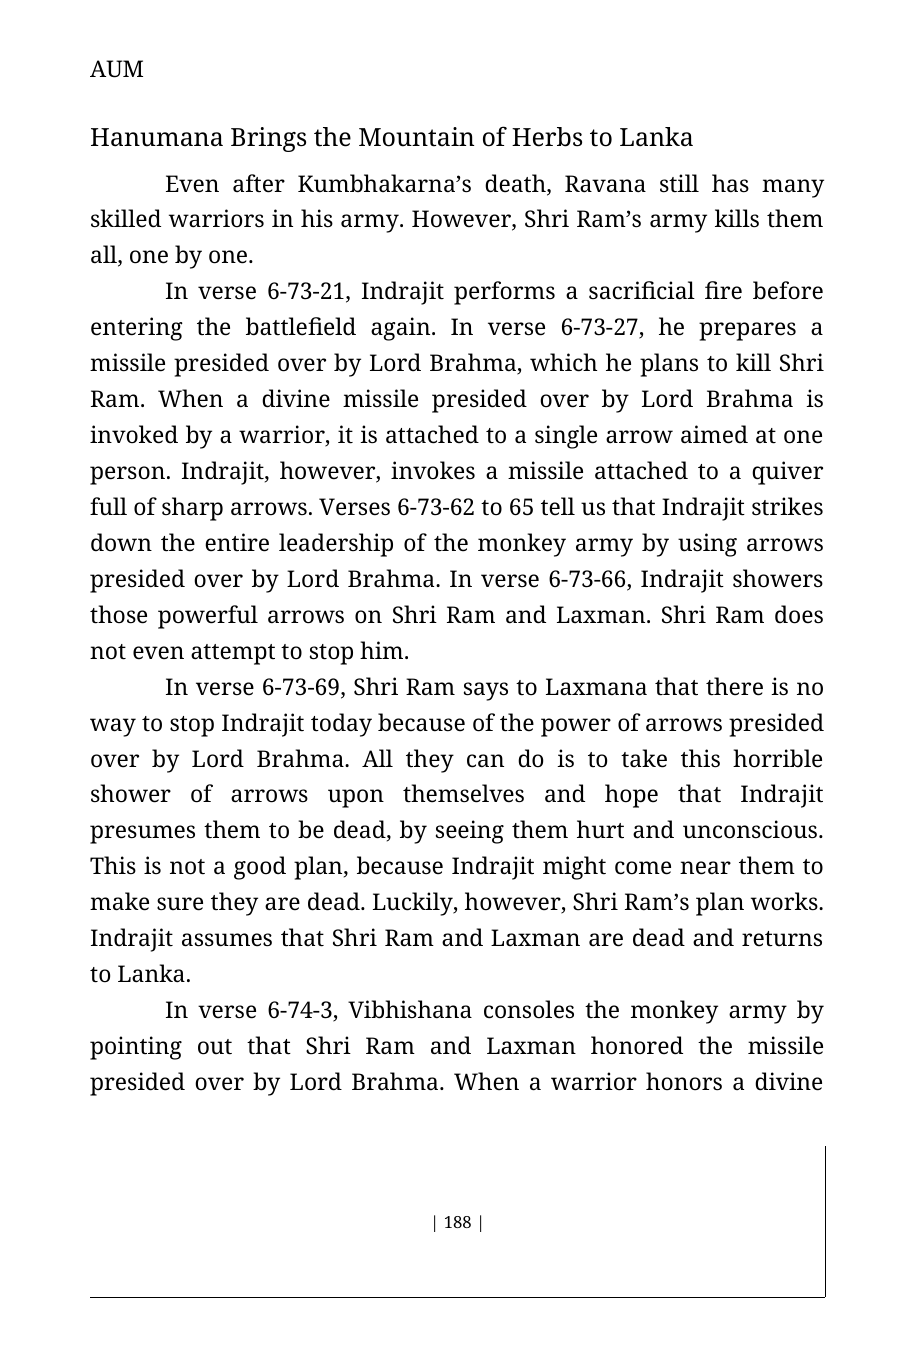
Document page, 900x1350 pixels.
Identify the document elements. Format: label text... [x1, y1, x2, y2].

text In verse 6-74-3, Vibhishana consoles the monkey army by pointing out that Shri Ram and Laxman honored the missile presided over by Lord Brahma. When a warrior honors a divine [90, 994, 825, 1097]
text Even after Kumbhakarna’s death, Ravana still has many skilled warriors in his army. However, Shri Ram’s army kills them all, one by one. [90, 167, 825, 271]
text In verse 6-73-21, Indrajit performs a sacrificial fire before entering the battlefield again. In verse 6-73-27, he prepares a missile presided over by Lord Brahma, which he plans to kill Shri Ram. When a divine missile presided over by Lord Brahma is invoked by a warrior, it is attached to a single arrow aimed at one person. Indrajit, however, invokes a missile attached to a quiver full of sharp arrows. Verses 6-73-62 to 65 tell us that Indrajit strikes down the entire leadership of the monkey army by using arrows presided over by Lord Brahma. In verse 6-73-66, Indrajit showers those powerful arrows on Shri Ram and Laxman. Shri Ram does not even attempt to stop him. [90, 275, 825, 666]
text In verse 6-73-69, Shri Ram says to Laxmana that there is no way to stop Indrajit today because of the power of arrows presided over by Lord Brahma. All they can do is to take this horrible shower of arrows upon themselves and hope that Indrajit presumes them to be dead, by seeing them hurt and unconscious. This is not a good plan, because Indrajit might come near them to make sure they are dead. Luckily, however, Shri Ram’s plan works. Indrajit assumes that Shri Ram and Laxman are dead and returns to Lanka. [90, 671, 825, 989]
subtitle Hanumana Brings the Mountain of Herbs to Lanka [90, 120, 825, 154]
